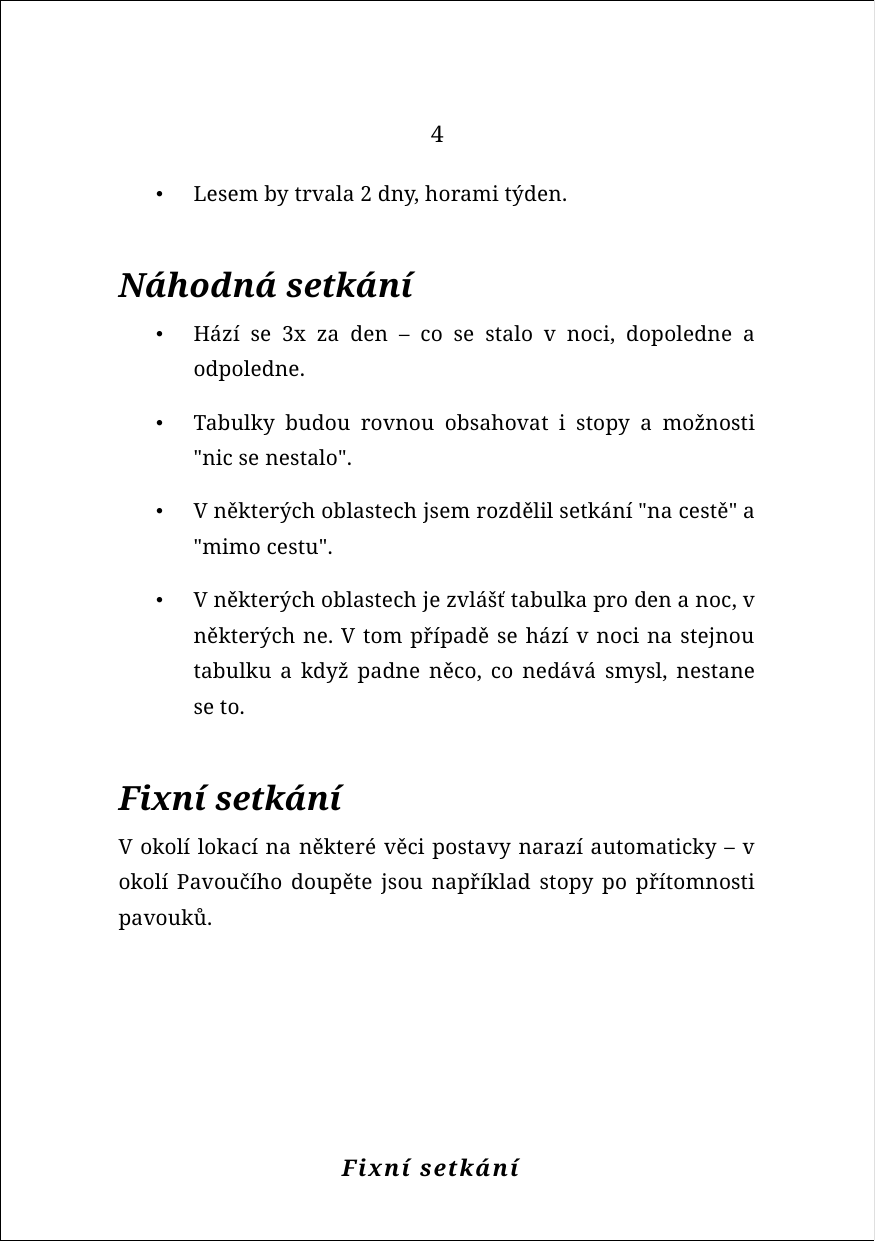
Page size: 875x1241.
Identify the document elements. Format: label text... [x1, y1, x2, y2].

list Hází se 3x za den – co se stalo v noci, dopoledne a odpoledne. [156, 319, 756, 383]
text V okolí lokací na některé věci postavy narazí automaticky – v okolí Pavoučího doupěte jsou například stopy po přítomnosti pavouků. [118, 832, 756, 931]
list V některých oblastech je zvlášť tabulka pro den a noc, v některých ne. V tom případě se hází v noci na stejnou tabulku a když padne něco, co nedává smysl, nestane se to. [156, 585, 756, 720]
list Lesem by trvala 2 dny, horami týden. [156, 179, 756, 207]
subtitle Fixní setkání [118, 774, 756, 820]
list Tabulky budou rovnou obsahovat i stopy a možnosti "nic se nestalo". [156, 408, 756, 472]
list V některých oblastech jsem rozdělil setkání "na cestě" a "mimo cestu". [156, 496, 756, 560]
subtitle Náhodná setkání [118, 262, 756, 307]
